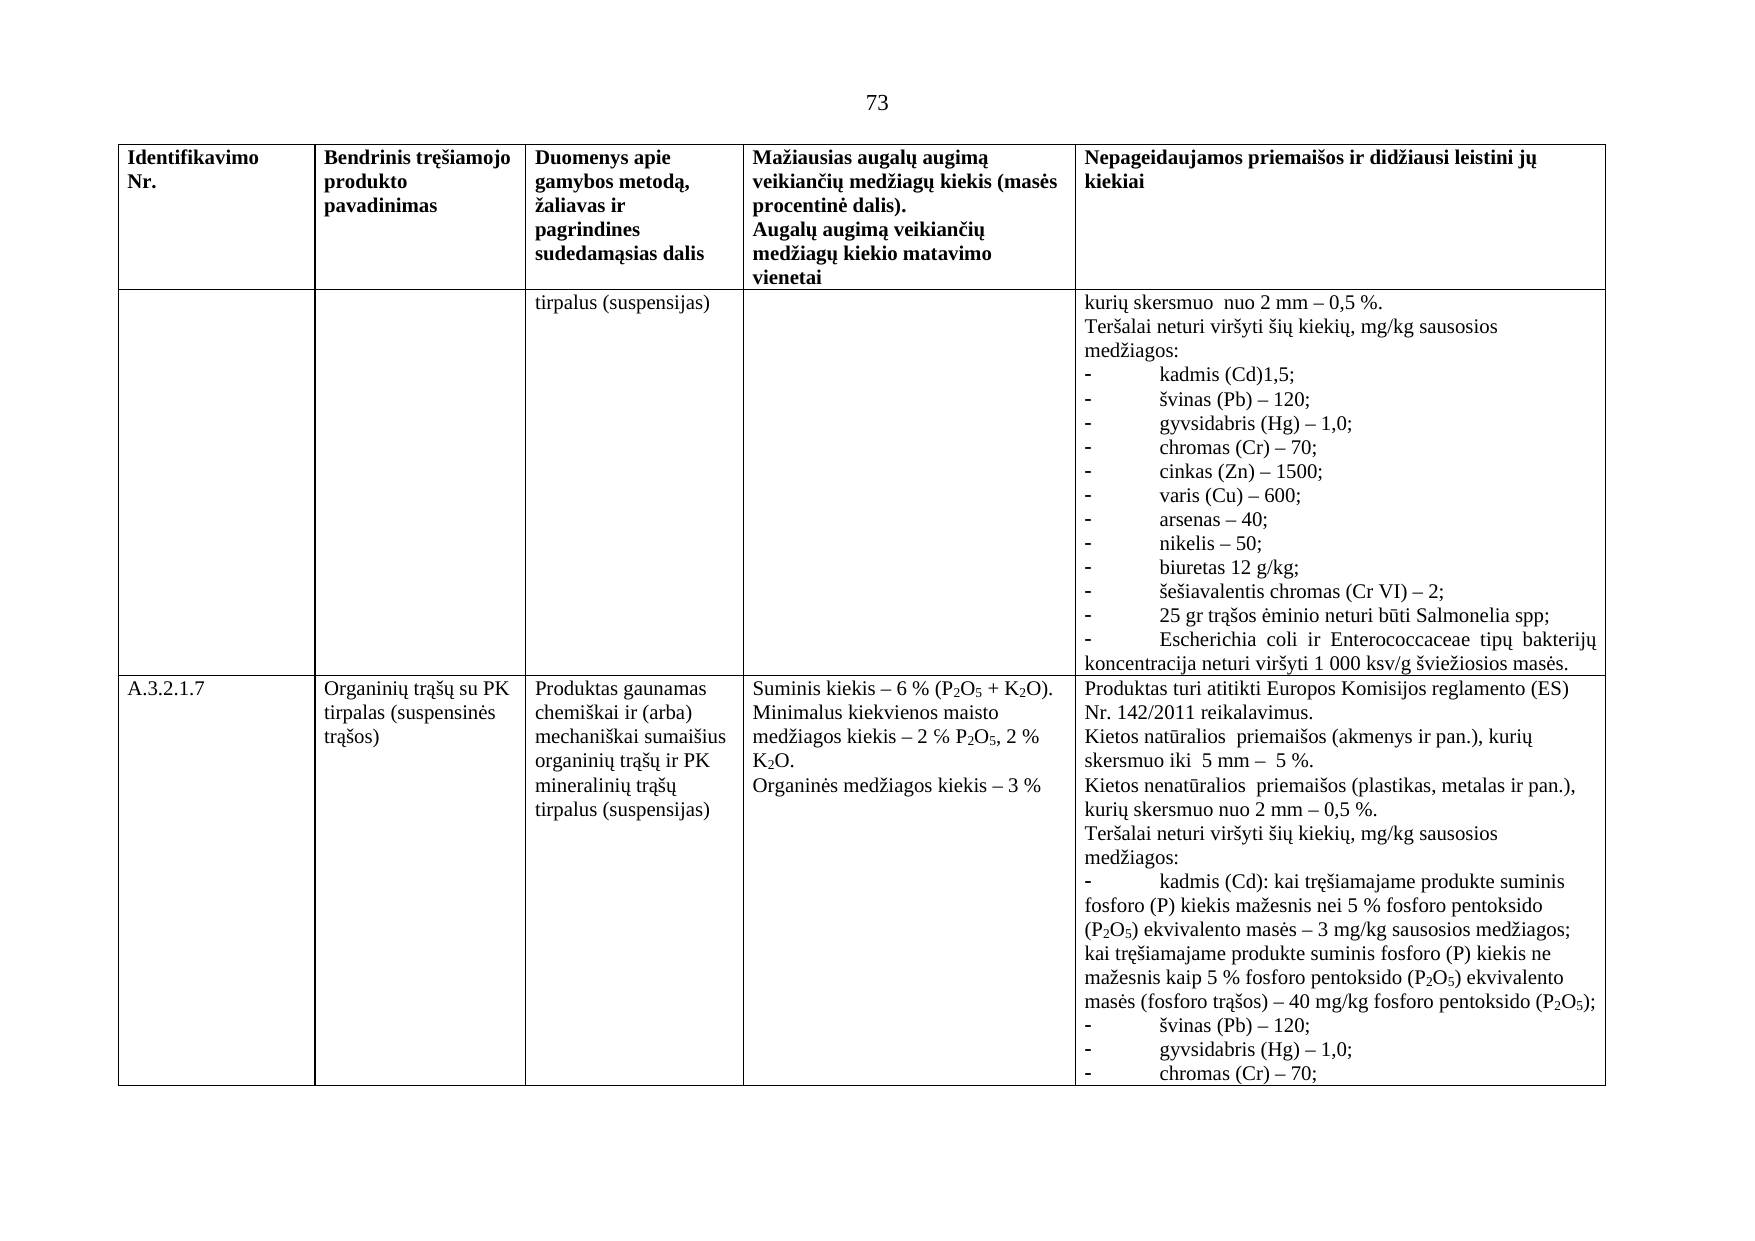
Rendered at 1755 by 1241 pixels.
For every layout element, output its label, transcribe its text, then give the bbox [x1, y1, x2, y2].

table_cell Organinių trąšų su PK tirpalas (suspensinės trąšos) [316, 676, 525, 1085]
table_header Bendrinis tręšiamojo produkto pavadinimas [316, 145, 525, 289]
table_header Duomenys apie gamybos metodą, žaliavas ir pagrindines sudedamąsias dalis [526, 145, 743, 289]
table_cell kurių skersmuo nuo 2 mm – 0,5 %. Teršalai neturi viršyti šių kiekių, mg/kg sausosios medžiagos:  kadmis (Cd)1,5;  švinas (Pb) – 120;  gyvsidabris (Hg) – 1,0;  chromas (Cr) – 70;  cinkas (Zn) – 1500;  varis (Cu) – 600;  arsenas – 40;  nikelis – 50;  biuretas 12 g/kg;  šešiavalentis chromas (Cr VI) – 2;  25 gr trąšos ėminio neturi būti Salmonelia spp;  Escherichia coli ir Enterococcaceae tipų bakterijų koncentracija neturi viršyti 1 000 ksv/g šviežiosios masės. [1076, 290, 1605, 675]
table_header Mažiausias augalų augimą veikiančių medžiagų kiekis (masės procentinė dalis). Augalų augimą veikiančių medžiagų kiekio matavimo vienetai [744, 145, 1075, 289]
table_cell Produktas gaunamas chemiškai ir (arba) mechaniškai sumaišius organinių trąšų ir PK mineralinių trąšų tirpalus (suspensijas) [526, 676, 743, 1085]
table_header Identifikavimo Nr. [119, 145, 314, 289]
table_cell A.3.2.1.7 [119, 676, 314, 1085]
table_cell Produktas turi atitikti Europos Komisijos reglamento (ES) Nr. 142/2011 reikalavimus. Kietos natūralios priemaišos (akmenys ir pan.), kurių skersmuo iki 5 mm – 5 %. Kietos nenatūralios priemaišos (plastikas, metalas ir pan.), kurių skersmuo nuo 2 mm – 0,5 %. Teršalai neturi viršyti šių kiekių, mg/kg sausosios medžiagos:  kadmis (Cd): kai tręšiamajame produkte suminis fosforo (P) kiekis mažesnis nei 5 % fosforo pentoksido (P2O5) ekvivalento masės – 3 mg/kg sausosios medžiagos; kai tręšiamajame produkte suminis fosforo (P) kiekis ne mažesnis kaip 5 % fosforo pentoksido (P2O5) ekvivalento masės (fosforo trąšos) – 40 mg/kg fosforo pentoksido (P2O5);  švinas (Pb) – 120;  gyvsidabris (Hg) – 1,0;  chromas (Cr) – 70; [1076, 676, 1605, 1085]
table_cell [316, 290, 525, 675]
table_header Nepageidaujamos priemaišos ir didžiausi leistini jų kiekiai [1076, 145, 1605, 289]
table_cell Suminis kiekis – 6 % (P2O5 + K2O). Minimalus kiekvienos maisto medžiagos kiekis – 2 ℅ P2O5, 2 % K2O. Organinės medžiagos kiekis – 3 % [744, 676, 1075, 1085]
table_cell [744, 290, 1075, 675]
table_cell [119, 290, 314, 675]
table_cell tirpalus (suspensijas) [526, 290, 743, 675]
